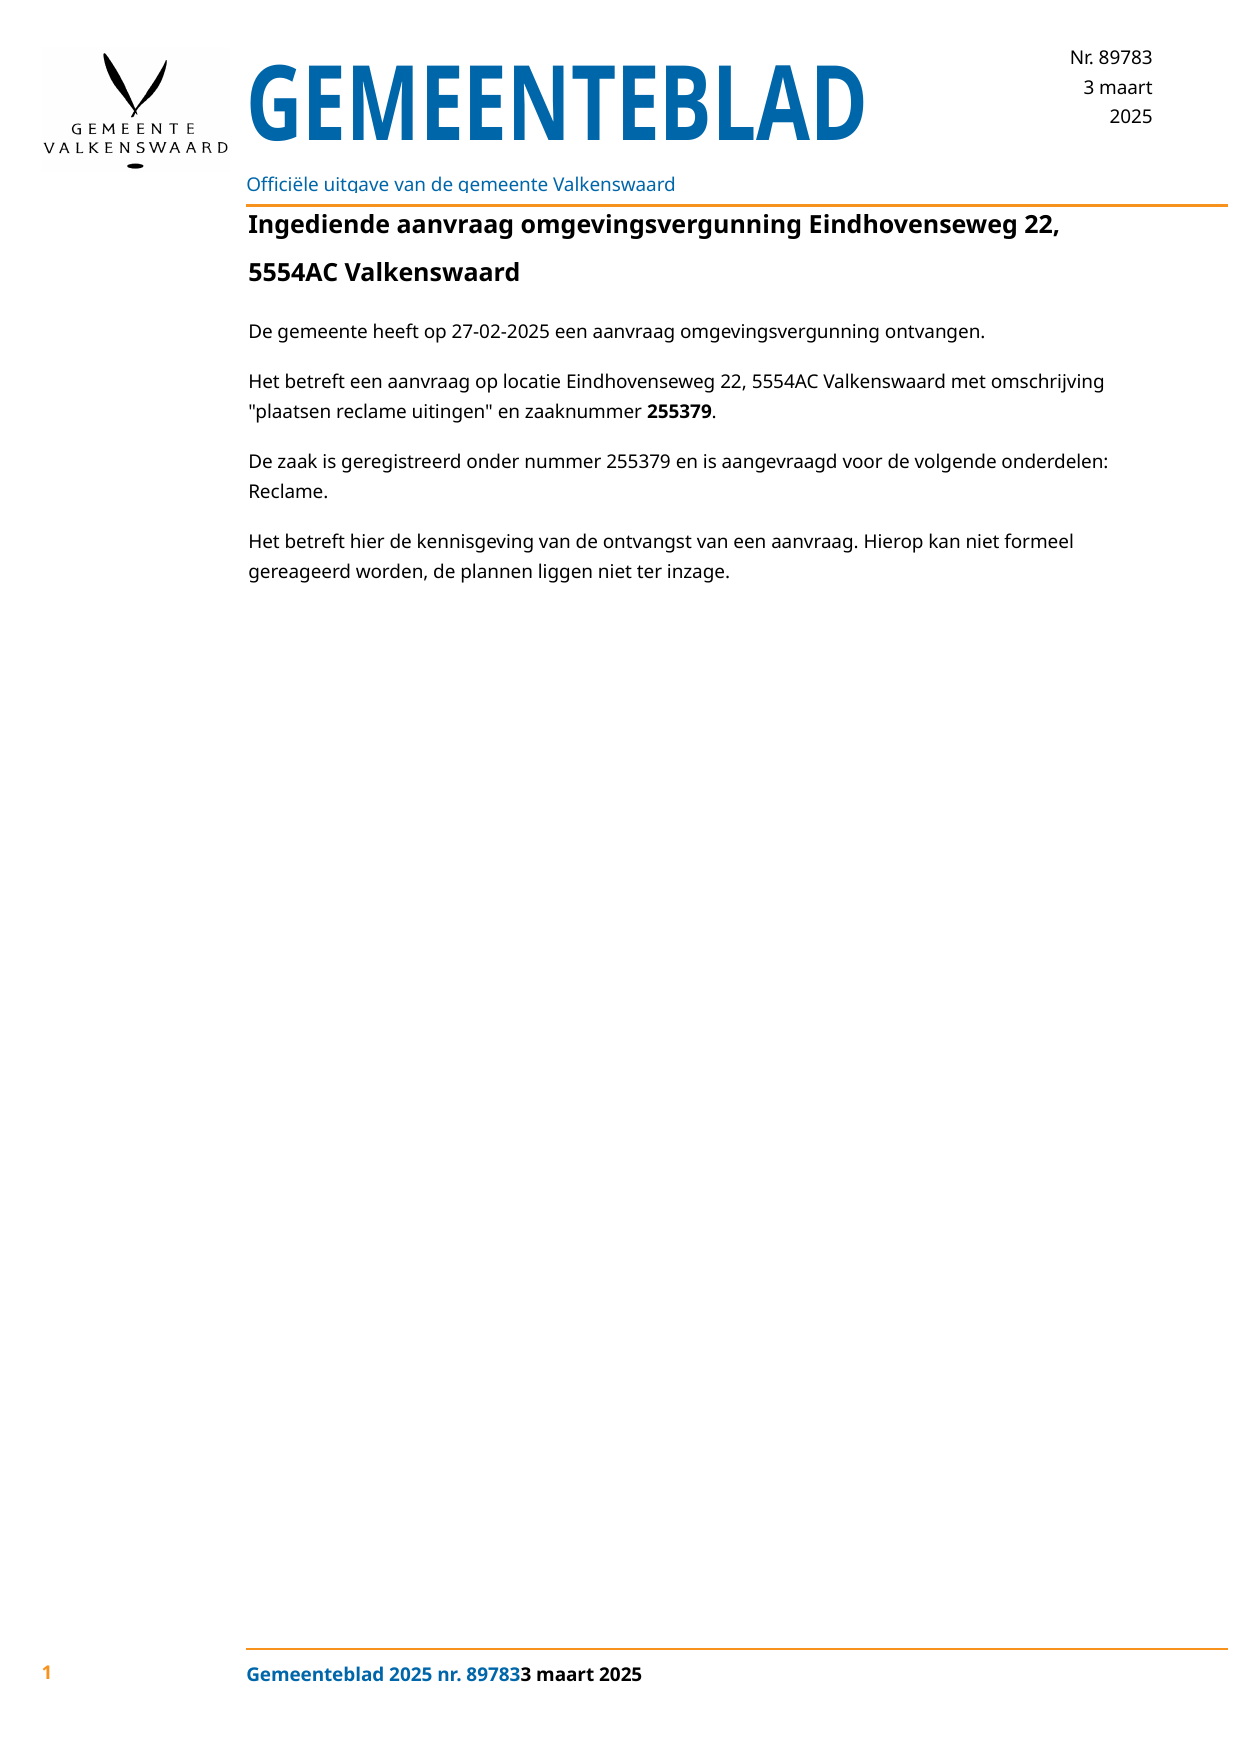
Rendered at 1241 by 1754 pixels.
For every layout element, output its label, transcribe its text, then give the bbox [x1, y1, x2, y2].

text Ingediende aanvraag omgevingsvergunning Eindhovenseweg 22, 5554AC Valkenswaard [248, 207, 1152, 288]
text De zaak is geregistreerd onder nummer 255379 en is aangevraagd voor de volgende onderdelen: Reclame. [248, 448, 1152, 504]
text Het betreft hier de kennisgeving van de ontvangst van een aanvraag. Hierop kan niet formeel gereageerd worden, de plannen liggen niet ter inzage. [248, 528, 1152, 584]
picture [41, 47, 231, 172]
text De gemeente heeft op 27-02-2025 een aanvraag omgevingsvergunning ontvangen. [248, 318, 1152, 344]
text Het betreft een aanvraag op locatie Eindhovenseweg 22, 5554AC Valkenswaard met omschrijving "plaatsen reclame uitingen" en zaaknummer 255379. [248, 368, 1152, 424]
